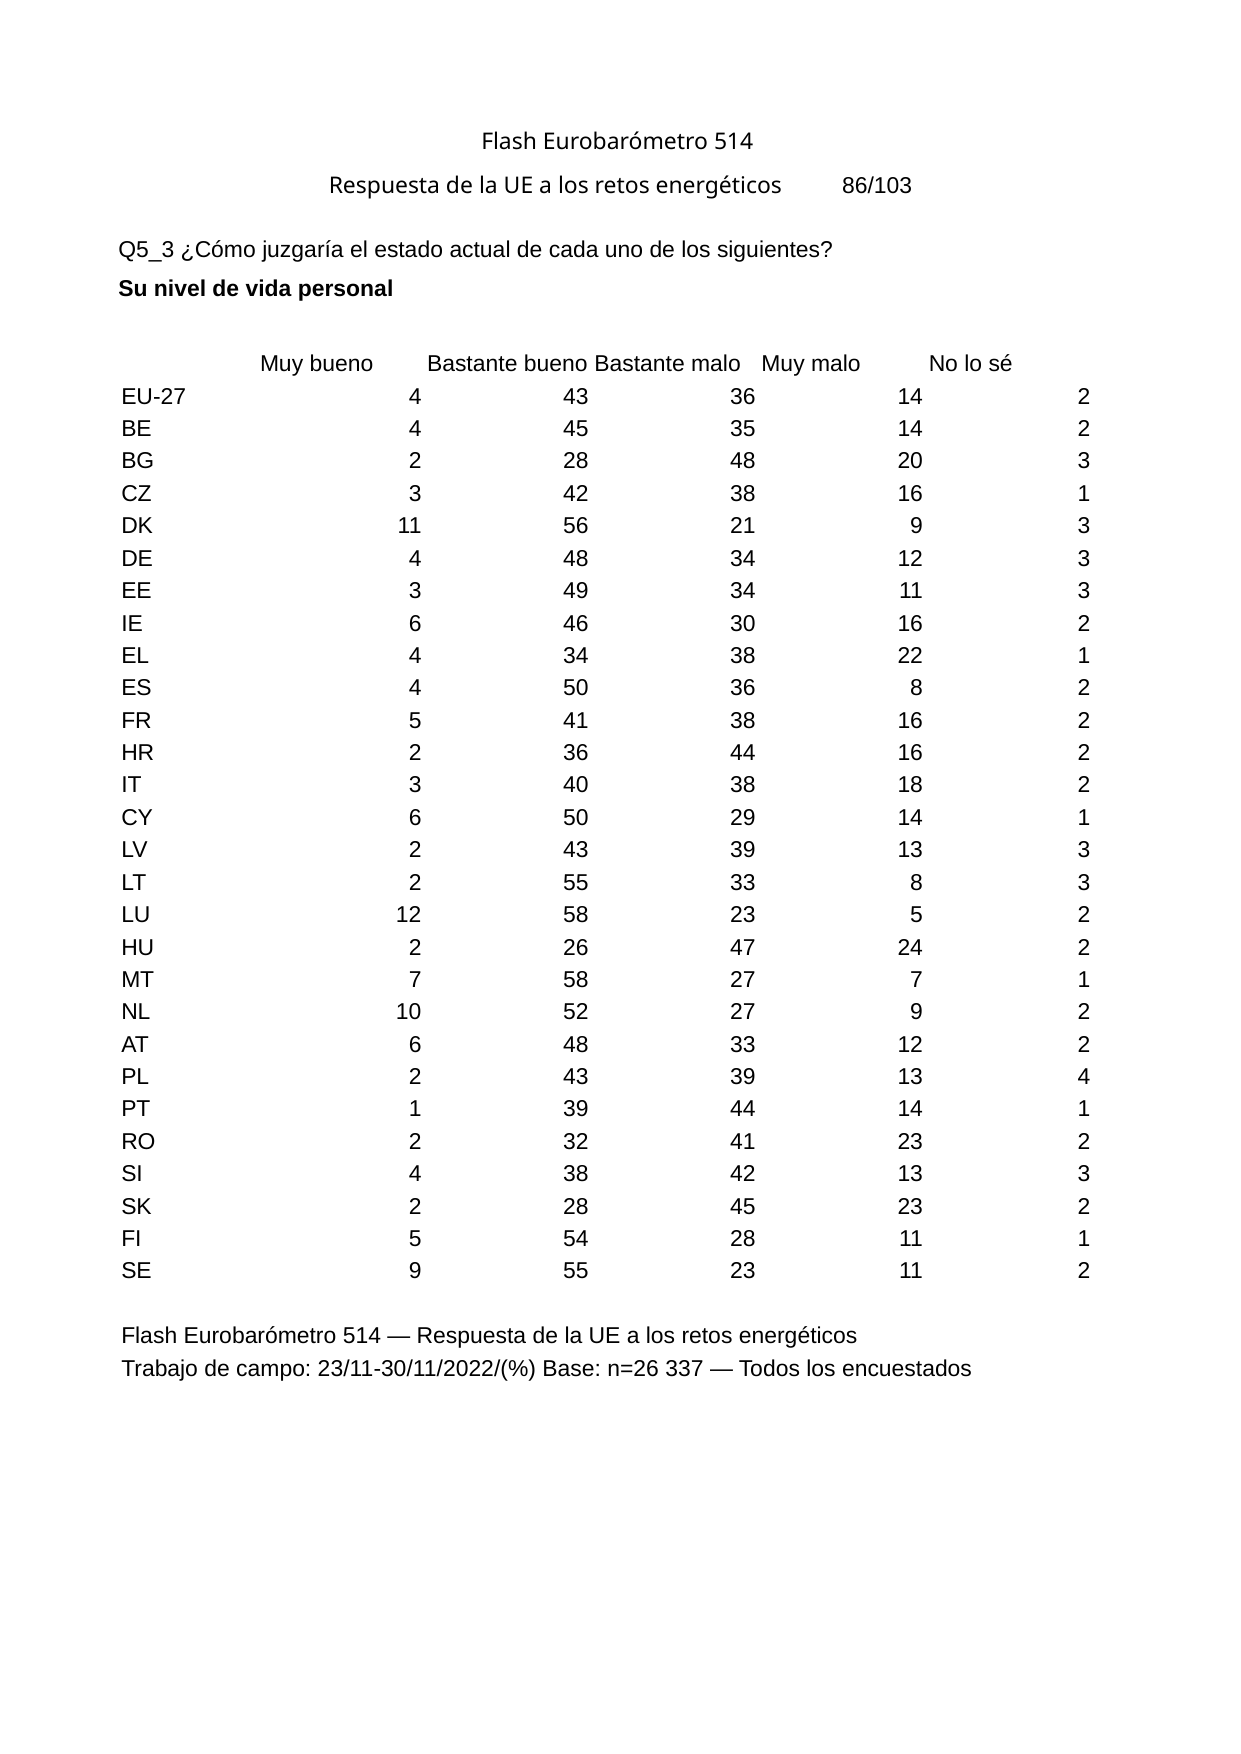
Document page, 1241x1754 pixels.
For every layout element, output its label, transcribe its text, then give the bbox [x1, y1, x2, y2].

table_cell Flash Eurobarómetro 514 — Respuesta de la UE a los retos energéticos [118, 1319, 1093, 1352]
table_header Muy bueno [257, 347, 424, 380]
table_cell 12 [257, 898, 424, 930]
table_cell 3 [257, 769, 424, 801]
table_header Bastante malo [591, 347, 758, 380]
table_cell IE [118, 606, 257, 639]
table_cell 3 [926, 866, 1093, 898]
table_cell 2 [926, 380, 1093, 412]
table_cell Trabajo de campo: 23/11-30/11/2022/(%) Base: n=26 337 — Todos los encuestados [118, 1352, 1093, 1384]
table_cell 41 [424, 704, 591, 736]
table_cell DE [118, 542, 257, 574]
text Q5_3 ¿Cómo juzgaría el estado actual de cada uno de los siguientes? [118, 236, 1122, 262]
table_cell 43 [424, 380, 591, 412]
table_cell 24 [758, 930, 926, 963]
table_cell 6 [257, 1028, 424, 1060]
table_cell 6 [257, 801, 424, 833]
table_cell 38 [591, 639, 758, 671]
table_cell 16 [758, 606, 926, 639]
table_cell 23 [758, 1190, 926, 1222]
table_header Bastante bueno [424, 347, 591, 380]
table_cell 16 [758, 736, 926, 768]
table_cell 32 [424, 1125, 591, 1157]
table_cell 23 [758, 1125, 926, 1157]
table_cell NL [118, 995, 257, 1028]
table_cell 44 [591, 736, 758, 768]
table_cell 45 [424, 412, 591, 444]
table_cell 20 [758, 445, 926, 477]
table_cell [591, 1287, 758, 1319]
table_cell 1 [926, 801, 1093, 833]
table_cell 11 [758, 1222, 926, 1254]
table_cell 38 [424, 1157, 591, 1189]
table_cell 16 [758, 477, 926, 509]
table_cell [118, 1287, 257, 1319]
table_header [118, 347, 257, 380]
table_cell 11 [257, 509, 424, 542]
table_cell 38 [591, 477, 758, 509]
table_cell 1 [926, 639, 1093, 671]
table_cell 2 [926, 1125, 1093, 1157]
table_cell 4 [257, 1157, 424, 1189]
table_cell 50 [424, 801, 591, 833]
table_cell [257, 1287, 424, 1319]
table_cell 55 [424, 866, 591, 898]
table_cell 2 [257, 866, 424, 898]
table_cell 16 [758, 704, 926, 736]
table_cell CZ [118, 477, 257, 509]
table_cell HR [118, 736, 257, 768]
table_cell 14 [758, 412, 926, 444]
table_cell 48 [591, 445, 758, 477]
table_header Muy malo [758, 347, 926, 380]
table_cell 42 [591, 1157, 758, 1189]
table_cell 36 [591, 380, 758, 412]
table_cell 36 [424, 736, 591, 768]
table_cell AT [118, 1028, 257, 1060]
table_cell 3 [926, 833, 1093, 866]
table_cell BE [118, 412, 257, 444]
table_cell 1 [926, 1093, 1093, 1125]
table_cell LT [118, 866, 257, 898]
table_cell 2 [926, 671, 1093, 704]
table_cell 2 [257, 1125, 424, 1157]
table_cell 10 [257, 995, 424, 1028]
table_cell 29 [591, 801, 758, 833]
table_cell 56 [424, 509, 591, 542]
table_cell 3 [257, 574, 424, 606]
table_cell ES [118, 671, 257, 704]
table_cell 55 [424, 1254, 591, 1287]
table_cell 2 [926, 1190, 1093, 1222]
table_cell 28 [424, 1190, 591, 1222]
table_cell MT [118, 963, 257, 995]
table_cell 2 [257, 1190, 424, 1222]
table_cell 1 [926, 477, 1093, 509]
table_cell [424, 1287, 591, 1319]
table_cell 39 [424, 1093, 591, 1125]
table_cell RO [118, 1125, 257, 1157]
table_cell 8 [758, 866, 926, 898]
table_cell 2 [257, 833, 424, 866]
table_cell 5 [758, 898, 926, 930]
table_cell 11 [758, 574, 926, 606]
table_cell 27 [591, 995, 758, 1028]
table_cell 2 [257, 736, 424, 768]
table_cell 33 [591, 1028, 758, 1060]
table_cell PL [118, 1060, 257, 1092]
table_cell 48 [424, 542, 591, 574]
table_cell 21 [591, 509, 758, 542]
table_cell 44 [591, 1093, 758, 1125]
table_cell 9 [257, 1254, 424, 1287]
table_cell PT [118, 1093, 257, 1125]
table_cell 39 [591, 833, 758, 866]
table_cell 52 [424, 995, 591, 1028]
table_cell 58 [424, 898, 591, 930]
table_cell 13 [758, 833, 926, 866]
table_cell FR [118, 704, 257, 736]
table_cell 40 [424, 769, 591, 801]
table_cell 45 [591, 1190, 758, 1222]
table_cell CY [118, 801, 257, 833]
table_cell IT [118, 769, 257, 801]
table_cell EE [118, 574, 257, 606]
table_cell SI [118, 1157, 257, 1189]
table_header No lo sé [926, 347, 1093, 380]
table_cell 54 [424, 1222, 591, 1254]
table_cell 36 [591, 671, 758, 704]
table_cell 23 [591, 898, 758, 930]
table_cell 34 [591, 574, 758, 606]
table_cell 23 [591, 1254, 758, 1287]
table_cell 6 [257, 606, 424, 639]
table_cell 12 [758, 542, 926, 574]
table_cell 14 [758, 380, 926, 412]
table_cell 12 [758, 1028, 926, 1060]
table_cell [758, 1287, 926, 1319]
table_cell FI [118, 1222, 257, 1254]
table_cell 35 [591, 412, 758, 444]
table_cell 34 [591, 542, 758, 574]
table_cell 1 [926, 1222, 1093, 1254]
table_cell SK [118, 1190, 257, 1222]
table_cell 3 [926, 445, 1093, 477]
table_cell 1 [926, 963, 1093, 995]
table_cell 4 [257, 412, 424, 444]
table_cell 2 [926, 930, 1093, 963]
table_cell 2 [926, 769, 1093, 801]
table_cell 5 [257, 704, 424, 736]
table_cell 1 [257, 1093, 424, 1125]
table_cell 33 [591, 866, 758, 898]
table_cell 4 [926, 1060, 1093, 1092]
table_cell 3 [926, 1157, 1093, 1189]
table_cell 39 [591, 1060, 758, 1092]
table_cell 28 [591, 1222, 758, 1254]
table_cell HU [118, 930, 257, 963]
table_cell 3 [257, 477, 424, 509]
table_cell 4 [257, 671, 424, 704]
table_cell 2 [926, 898, 1093, 930]
table_cell 13 [758, 1157, 926, 1189]
table_cell 9 [758, 995, 926, 1028]
table_cell 4 [257, 542, 424, 574]
table_cell LU [118, 898, 257, 930]
table_cell 50 [424, 671, 591, 704]
table_cell 46 [424, 606, 591, 639]
table_cell BG [118, 445, 257, 477]
table_cell 4 [257, 380, 424, 412]
table_cell 7 [257, 963, 424, 995]
table_cell 58 [424, 963, 591, 995]
text Su nivel de vida personal [118, 275, 1122, 302]
table_cell 18 [758, 769, 926, 801]
table_cell 3 [926, 574, 1093, 606]
table_cell DK [118, 509, 257, 542]
table_cell 43 [424, 1060, 591, 1092]
table_cell 2 [926, 995, 1093, 1028]
table_cell 3 [926, 509, 1093, 542]
table_cell 49 [424, 574, 591, 606]
table_cell 2 [926, 1254, 1093, 1287]
table_cell 43 [424, 833, 591, 866]
table_cell 2 [926, 704, 1093, 736]
table_cell 38 [591, 769, 758, 801]
table_cell 47 [591, 930, 758, 963]
table_cell 38 [591, 704, 758, 736]
table_cell 22 [758, 639, 926, 671]
table_cell 2 [926, 736, 1093, 768]
table_cell 28 [424, 445, 591, 477]
table_cell EL [118, 639, 257, 671]
table_cell 3 [926, 542, 1093, 574]
table_cell 42 [424, 477, 591, 509]
table_cell 11 [758, 1254, 926, 1287]
table_cell 13 [758, 1060, 926, 1092]
table_cell 2 [257, 930, 424, 963]
table_cell LV [118, 833, 257, 866]
table_cell EU-27 [118, 380, 257, 412]
table_cell 14 [758, 1093, 926, 1125]
table_cell [926, 1287, 1093, 1319]
table_cell 2 [926, 1028, 1093, 1060]
table_cell 7 [758, 963, 926, 995]
table_cell 48 [424, 1028, 591, 1060]
table_cell 8 [758, 671, 926, 704]
table_cell 41 [591, 1125, 758, 1157]
table_cell 30 [591, 606, 758, 639]
table_cell 14 [758, 801, 926, 833]
table_cell 26 [424, 930, 591, 963]
table_cell SE [118, 1254, 257, 1287]
table_cell 2 [257, 445, 424, 477]
table_cell 5 [257, 1222, 424, 1254]
table_cell 4 [257, 639, 424, 671]
table_cell 2 [926, 606, 1093, 639]
table_cell 27 [591, 963, 758, 995]
table_cell 9 [758, 509, 926, 542]
table_cell 2 [257, 1060, 424, 1092]
table_cell 34 [424, 639, 591, 671]
table_cell 2 [926, 412, 1093, 444]
